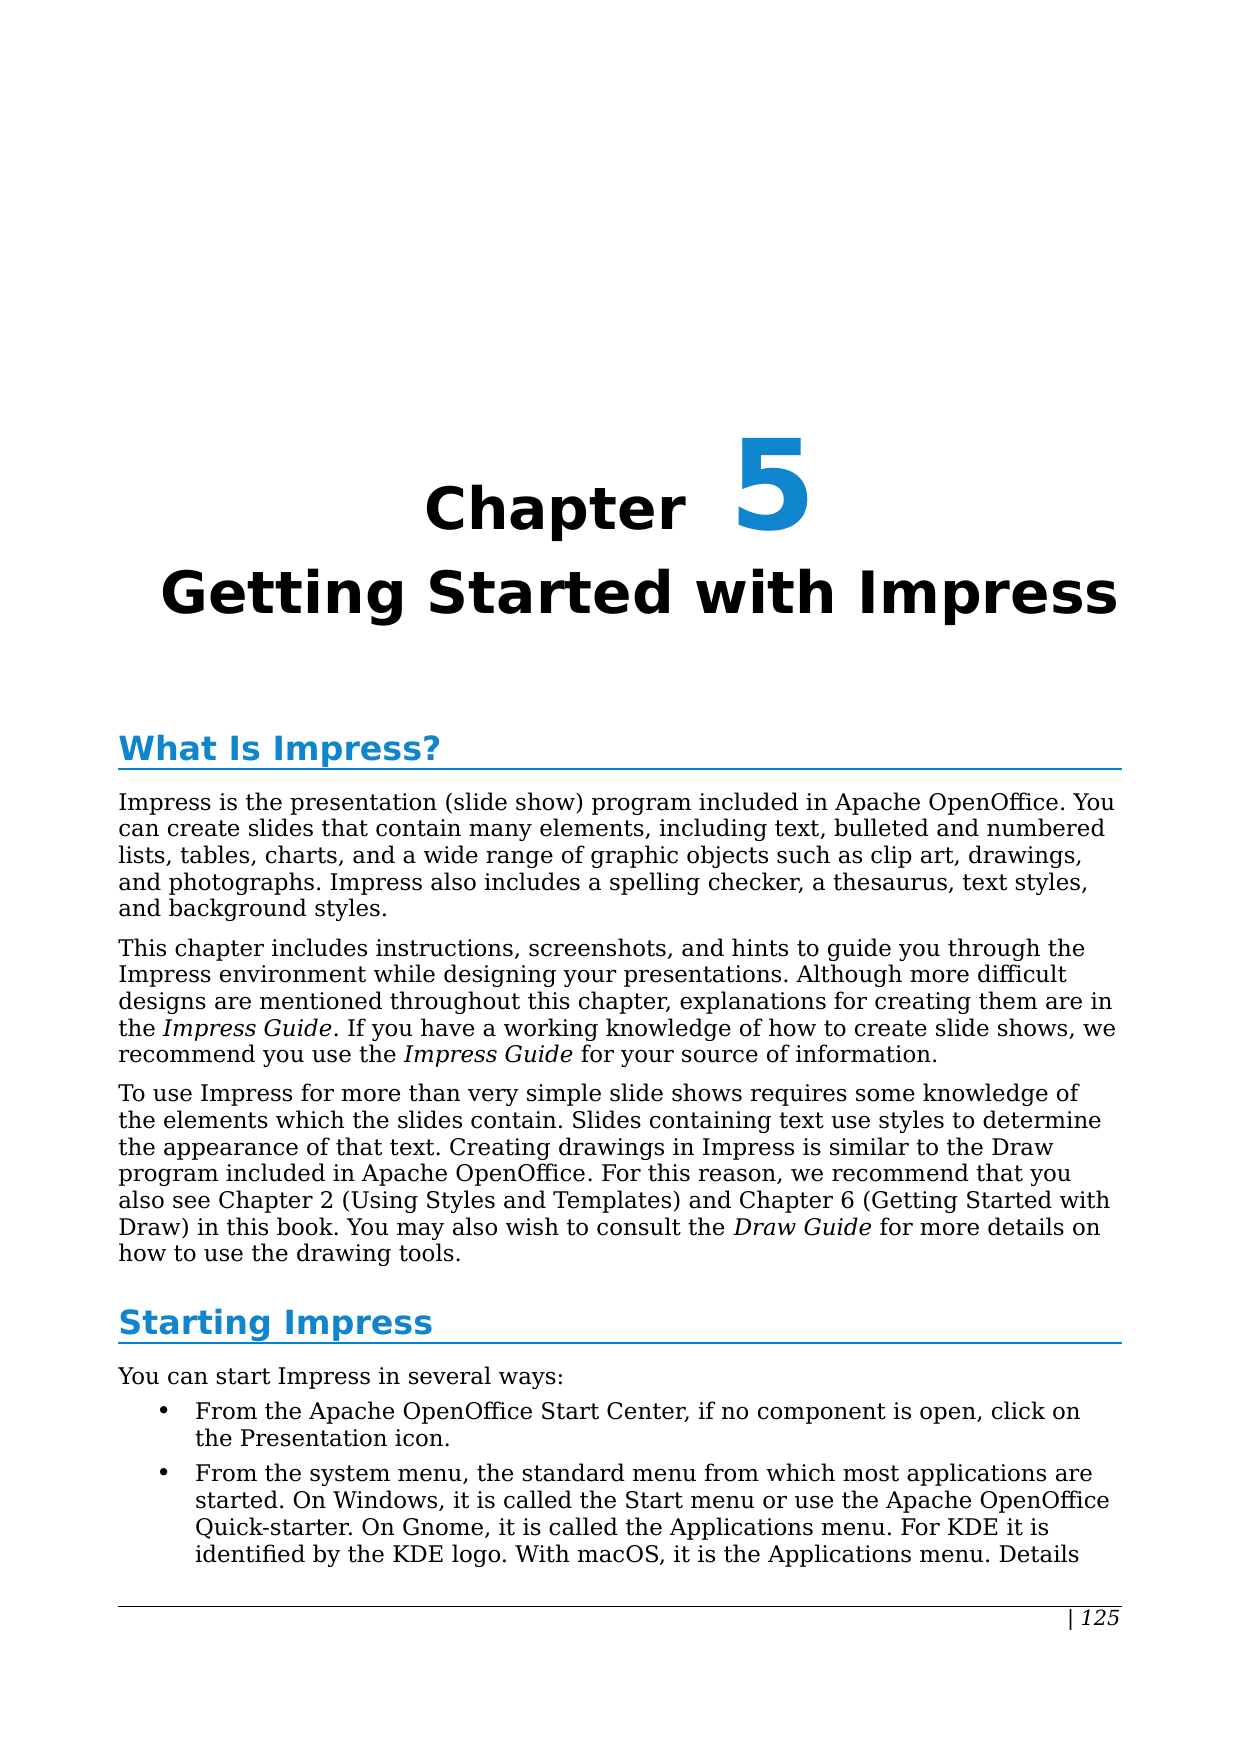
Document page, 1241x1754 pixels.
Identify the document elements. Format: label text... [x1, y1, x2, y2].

text To use Impress for more than very simple slide shows requires some knowledge of the elements which the slides contain. Slides containing text use styles to determine the appearance of that text. Creating drawings in Impress is similar to the Draw program included in Apache OpenOffice. For this reason, we recommend that you also see Chapter 2 (Using Styles and Templates) and Chapter 6 (Getting Started with Draw) in this book. You may also wish to consult the Draw Guide for more details on how to use the drawing tools. [118, 1081, 1122, 1267]
list From the Apache OpenOffice Start Center, if no component is open, click on the Presentation icon. [156, 1396, 1122, 1452]
text Impress is the presentation (slide show) program included in Apache OpenOffice. You can create slides that contain many elements, including text, bulleted and numbered lists, tables, charts, and a wide range of graphic objects such as clip art, drawings, and photographs. Impress also includes a spelling checker, a thesaurus, text styles, and background styles. [118, 789, 1122, 922]
list From the system menu, the standard menu from which most applications are started. On Windows, it is called the Start menu or use the Apache OpenOffice Quick-starter. On Gnome, it is called the Applications menu. For KDE it is identified by the KDE logo. With macOS, it is the Applications menu. Details [156, 1458, 1122, 1567]
text This chapter includes instructions, screenshots, and hints to guide you through the Impress environment while designing your presentations. Although more difficult designs are mentioned throughout this chapter, explanations for creating them are in the Impress Guide. If you have a working knowledge of how to create slide shows, we recommend you use the Impress Guide for your source of information. [118, 935, 1122, 1068]
list You can start Impress in several ways: [118, 1363, 1122, 1390]
subtitle Chapter 5 Getting Started with Impress [118, 413, 1122, 627]
subtitle What Is Impress? [118, 729, 1122, 768]
subtitle Starting Impress [118, 1303, 1122, 1342]
